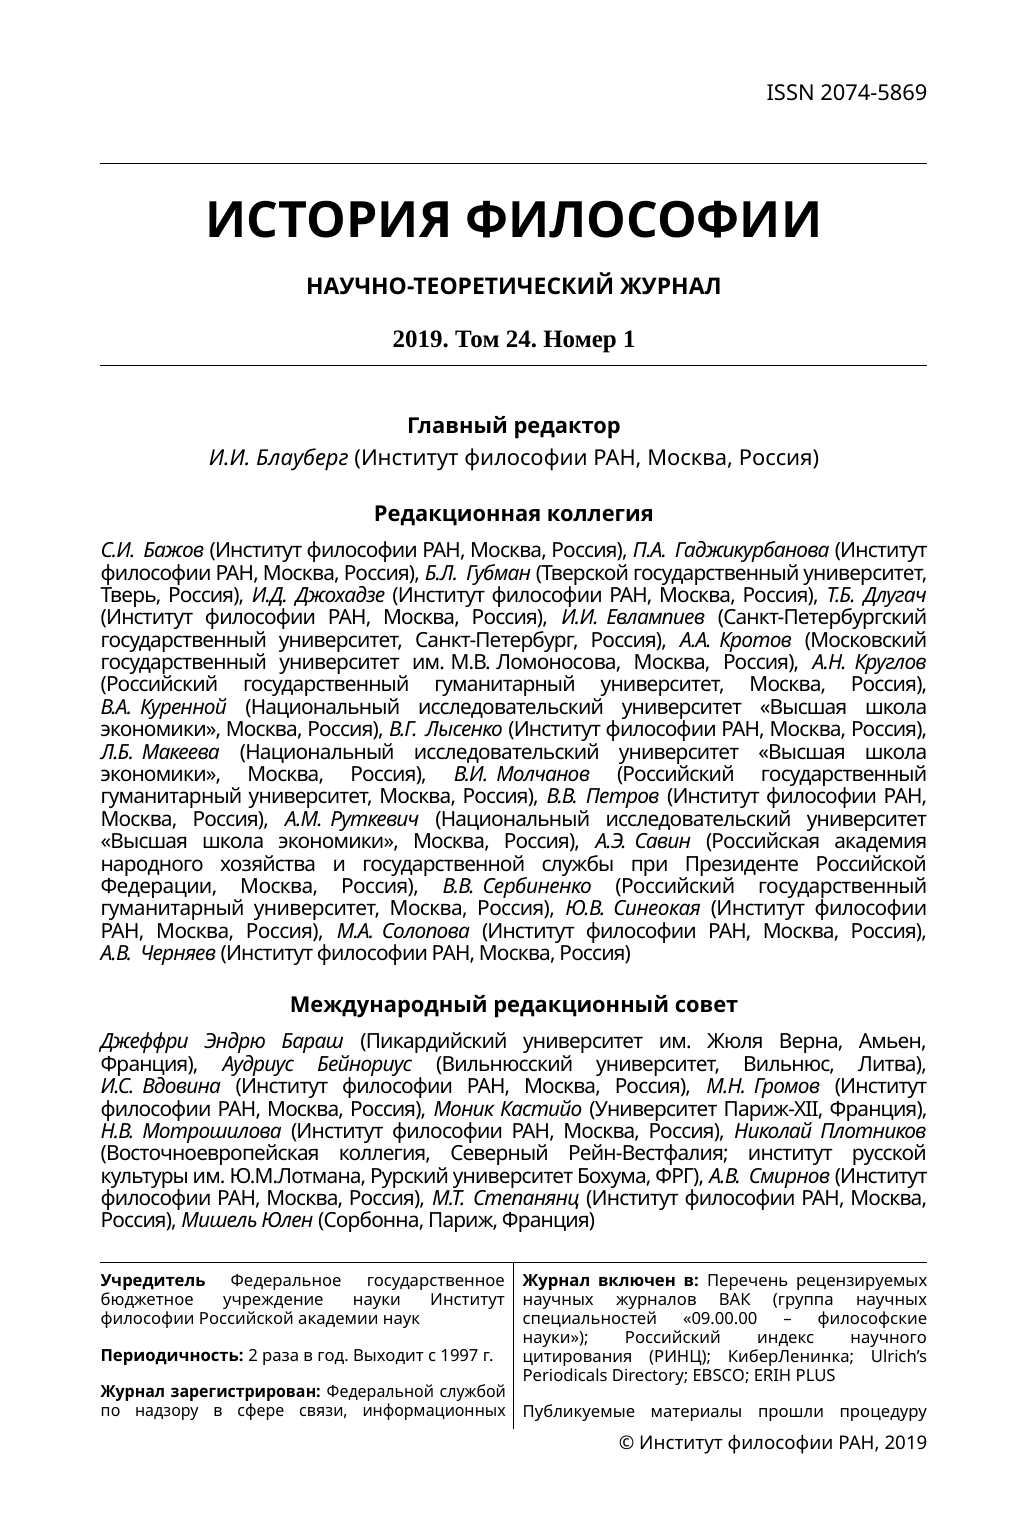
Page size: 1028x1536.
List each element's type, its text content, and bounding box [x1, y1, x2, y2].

text Международный редакционный совет [100, 989, 927, 1019]
text Джеффри Эндрю Бараш (Пикардийский университет им. Жюля Верна, Амьен, Франция), Аудриус Бейнориус (Вильнюсский университет, Вильнюс, Литва), И.С. Вдовина (Институт философии РАН, Москва, Россия), М.Н. Громов (Институт философии РАН, Москва, Россия), Моник Кастийо (Университет Париж-XII, Франция), Н.В. Мотрошилова (Институт философии РАН, Москва, Россия), Николай Плотников (Восточноевропейская коллегия, Северный Рейн-Вестфалия; институт русской культуры им. Ю.М.Лотмана, Рурский университет Бохума, ФРГ), А.В. Смирнов (Институт философии РАН, Москва, Россия), М.Т. Степанянц (Институт философии РАН, Москва, Россия), Мишель Юлен (Сорбонна, Париж, Франция) [100, 1031, 927, 1232]
table_header Учредитель Федеральное государственное бюджетное учреждение науки Институт философии Российской академии наук Периодичность: 2 раза в год. Выходит с 1997 г. Журнал зарегистрирован: Федеральной службой по надзору в сфере связи, информационных [100, 1263, 513, 1429]
table_header Журнал включен в: Перечень рецензируемых науч­ных журналов ВАК (группа научных специальностей «09.00.00 – философские науки»); Российский индекс научного цитирования (РИНЦ); КиберЛенинка; Ulrich’s Periodicals Directory; EBSCO; ERIH PLUS Публикуемые материалы прошли процедуру [514, 1263, 927, 1429]
text С.И. Бажов (Институт философии РАН, Москва, Россия), П.А. Гаджикурбанова (Институт философии РАН, Москва, Россия), Б.Л. Губман (Тверской государственный университет, Тверь, Россия), И.Д. Джохадзе (Институт философии РАН, Москва, Россия), Т.Б. Длугач (Институт философии РАН, Москва, Россия), И.И. Евлампиев (Санкт-Петербургский государственный университет, Санкт-Петербург, Россия), А.А. Кротов (Московский государственный университет им. М.В. Ломоносова, Москва, Россия), А.Н. Круглов (Российский государственный гуманитарный университет, Москва, Россия), В.А. Куренной (Национальный исследовательский университет «Высшая школа экономики», Москва, Россия), В.Г. Лысенко (Институт философии РАН, Москва, Россия), Л.Б. Макеева (Национальный исследовательский университет «Высшая школа экономики», Москва, Россия), В.И. Молчанов (Российский государственный гуманитарный университет, Москва, Россия), В.В. Петров (Институт философии РАН, Москва, Россия), А.М. Руткевич (Национальный исследовательский университет «Высшая школа экономики», Москва, Россия), А.Э. Савин (Российская академия народного хозяйства и государственной службы при Президенте Российской Федерации, Москва, Россия), В.В. Сербиненко (Российский государственный гуманитарный университет, Москва, Россия), Ю.В. Синеокая (Институт философии РАН, Москва, Россия), М.А. Солопова (Институт философии РАН, Москва, Россия), А.В. Черняев (Институт философии РАН, Москва, Россия) [100, 539, 927, 965]
text Редакционная коллегия [100, 498, 927, 528]
text И.И. Блауберг (Институт философии РАН, Москва, Россия) [100, 442, 927, 472]
text Главный редактор [100, 410, 927, 440]
table_header ИСТОРИЯ ФИЛОСОФИИ Научно-теоретический журнал 2019. Том 24. Номер 1 [100, 164, 927, 365]
